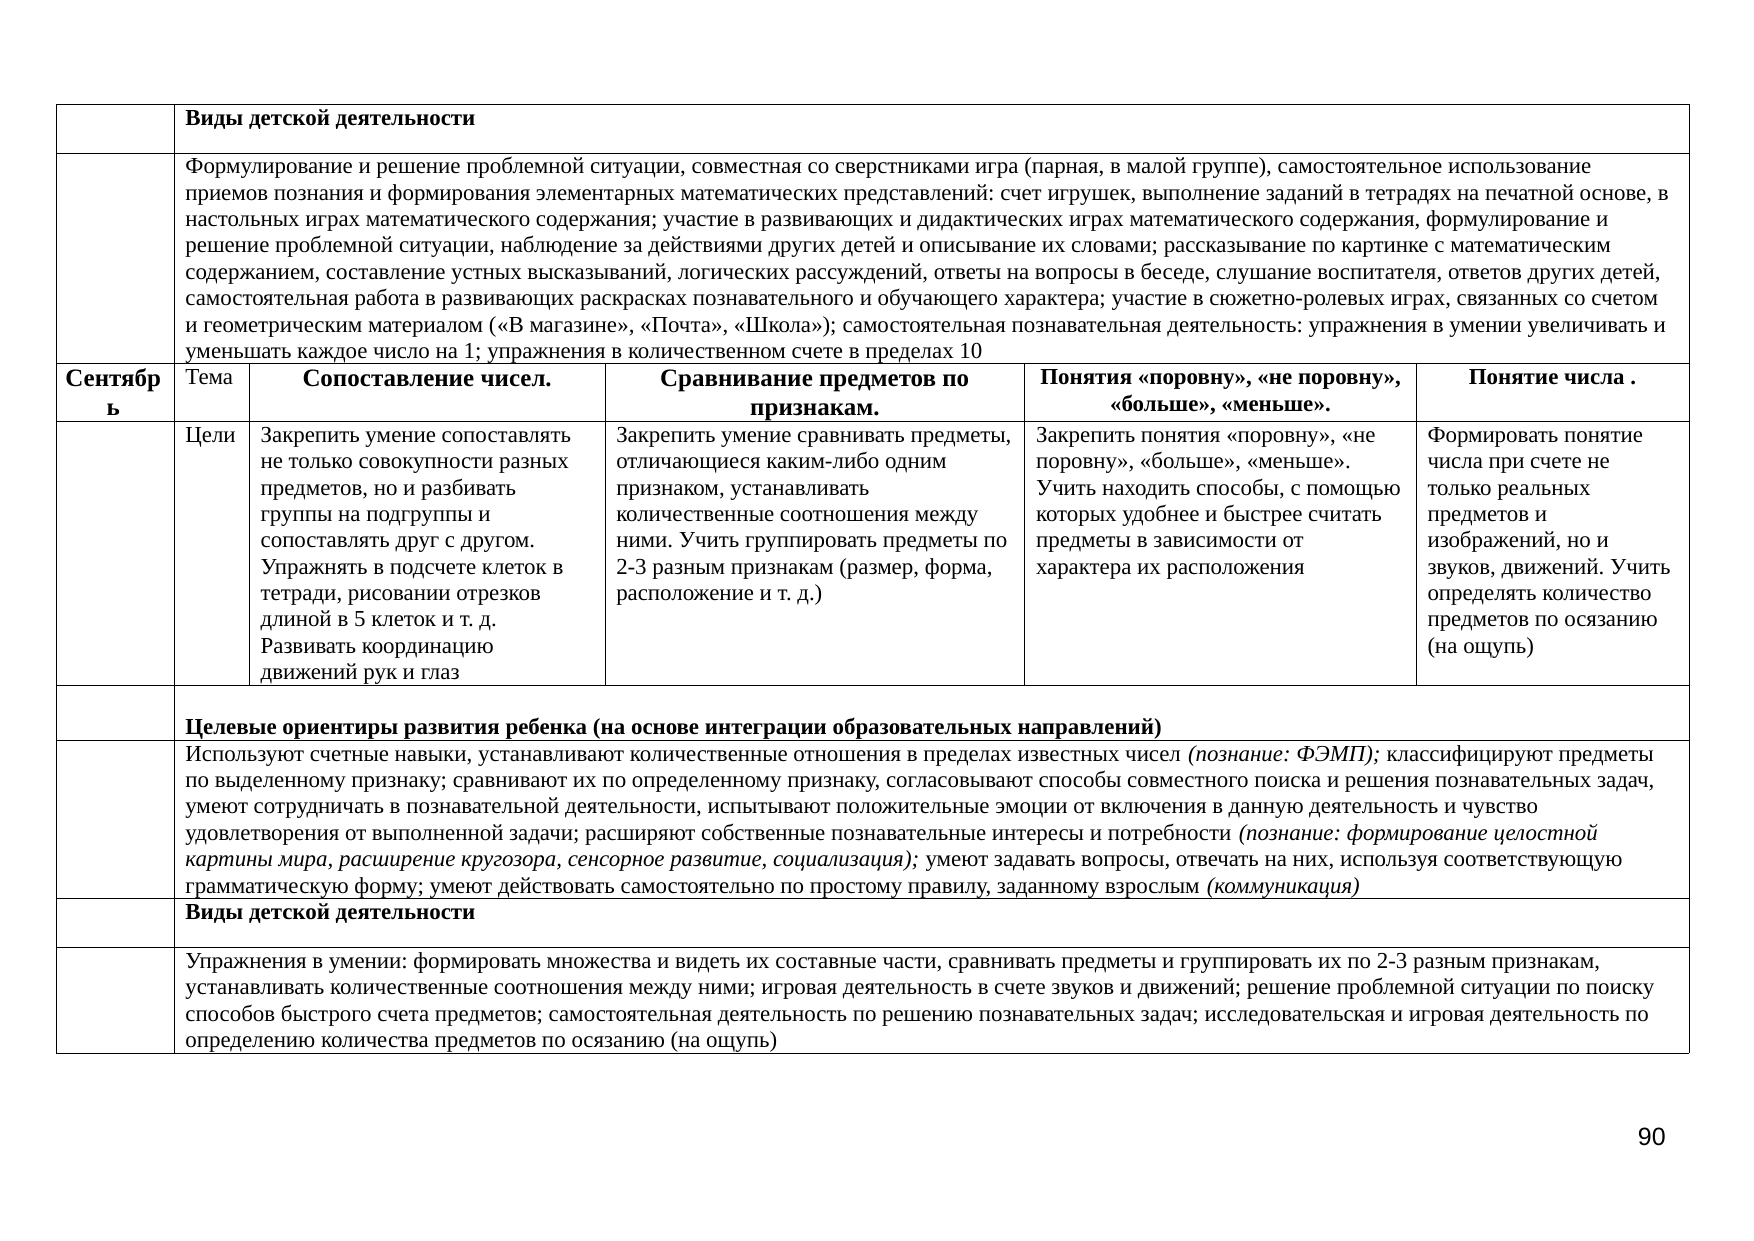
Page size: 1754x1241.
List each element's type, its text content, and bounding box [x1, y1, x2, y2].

table_cell Формулирование и решение проблемной ситуации, совместная со сверстниками игра (парная, в малой группе), самостоятельное использование приемов познания и формирования элементарных математических представлений: счет игрушек, выполнение заданий в тетрадях на печатной основе, в настольных играх математического содержания; участие в развивающих и дидактических играх математического содержания, формулирование и решение проблемной ситуации, наблюдение за действиями других детей и описывание их словами; рассказывание по картинке с математическим содержанием, составление устных высказываний, логических рассуждений, ответы на вопросы в беседе, слушание воспитателя, ответов других детей, самостоятельная работа в развивающих раскрасках познавательного и обучающего характера; участие в сюжетно-ролевых играх, связанных со счетом и геометрическим материалом («В магазине», «Почта», «Школа»); самостоятельная познавательная деятельность: упражнения в умении увеличивать и уменьшать каждое число на 1; упражнения в количественном счете в пределах 10 [175, 154, 1689, 363]
table_cell Закрепить понятия «поровну», «не поровну», «больше», «меньше». Учить находить способы, с помощью которых удобнее и быстрее считать предметы в зависимости от характера их расположения [1025, 422, 1416, 684]
table_cell Упражнения в умении: формировать множества и видеть их составные части, сравнивать предметы и группировать их по 2-3 разным признакам, устанавливать количественные соотношения между ними; игровая деятельность в счете звуков и движений; решение проблемной ситуации по поиску способов быстрого счета предметов; самостоятельная деятельность по решению познавательных задач; исследовательская и игровая деятельность по определению количества предметов по осязанию (на ощупь) [175, 948, 1689, 1052]
table_cell Формировать понятие числа при счете не только реальных предметов и изображений, но и звуков, движений. Учить определять количество предметов по осязанию (на ощупь) [1417, 422, 1689, 684]
table_cell [57, 105, 174, 152]
table_cell Закрепить умение сравнивать предметы, отличающиеся каким-либо одним признаком, устанавливать количественные соотношения между ними. Учить группировать предметы по 2-3 разным признакам (размер, форма, расположение и т. д.) [606, 422, 1024, 684]
table_cell Сентябрь [57, 364, 174, 421]
table_cell Цели [175, 422, 249, 684]
table_cell Понятия «поровну», «не поровну», «больше», «меньше». [1025, 364, 1416, 421]
table_cell Целевые ориентиры развития ребенка (на основе интеграции образовательных направлений) [175, 686, 1689, 740]
table_cell [57, 948, 174, 1052]
table_cell [57, 686, 174, 740]
table_cell Сопоставление чисел. [250, 364, 605, 421]
table_cell Сравнивание предметов по признакам. [606, 364, 1024, 421]
table_cell Понятие числа . [1417, 364, 1689, 421]
table_cell [57, 154, 174, 363]
table_cell Закрепить умение сопоставлять не только совокупности разных предметов, но и разбивать группы на подгруппы и сопоставлять друг с другом. Упражнять в подсчете клеток в тетради, рисовании отрезков длиной в 5 клеток и т. д. Развивать координацию движений рук и глаз [250, 422, 605, 684]
table_cell Виды детской деятельности [175, 105, 1689, 152]
table_cell [57, 899, 174, 947]
table_cell Используют счетные навыки, устанавливают количественные отношения в пределах известных чисел (познание: ФЭМП); классифицируют предметы по выделенному признаку; сравнивают их по определенному признаку, согласовывают способы совместного поиска и решения познавательных задач, умеют сотрудничать в познавательной деятельности, испытывают положительные эмоции от включения в данную деятельность и чувство удовлетворения от выполненной задачи; расширяют собственные познавательные интересы и потребности (познание: формирование целостной картины мира, расширение кругозора, сенсорное развитие, социализация); умеют задавать вопросы, отвечать на них, используя соответствующую грамматическую форму; умеют действовать самостоятельно по простому правилу, заданному взрослым (коммуникация) [175, 741, 1689, 898]
table_cell Тема [175, 364, 249, 421]
table_cell [57, 741, 174, 898]
table_cell Виды детской деятельности [175, 899, 1689, 947]
table_cell [57, 422, 174, 684]
